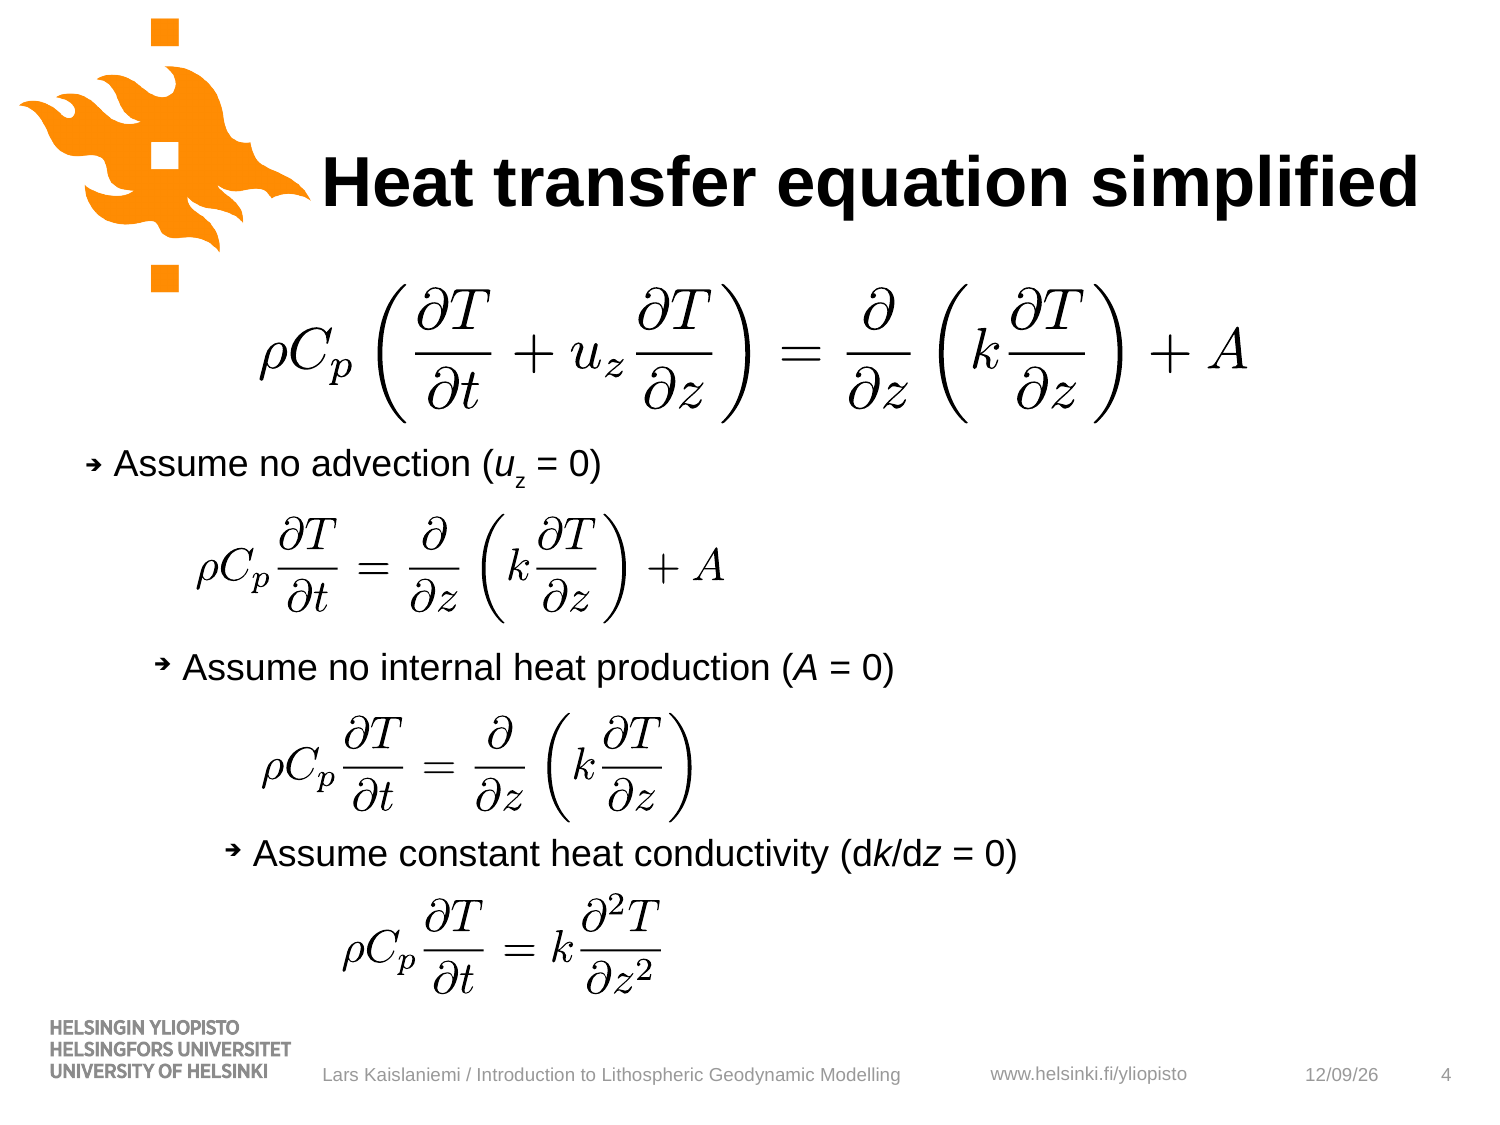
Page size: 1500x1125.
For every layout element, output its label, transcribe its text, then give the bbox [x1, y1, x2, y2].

picture [0, 0, 337, 318]
text_box [260, 712, 701, 823]
title Heat transfer equation simplified [321, 87, 1447, 276]
text_box [195, 513, 726, 624]
text_box Assume no internal heat production (A = 0) [139, 638, 1306, 696]
text_box Assume constant heat conductivity (dk/dz = 0) [209, 824, 1181, 882]
picture [32, 1001, 309, 1096]
text_box Assume no advection (uz = 0) [70, 434, 1237, 501]
text_box [257, 283, 1250, 424]
text_box [341, 893, 661, 995]
